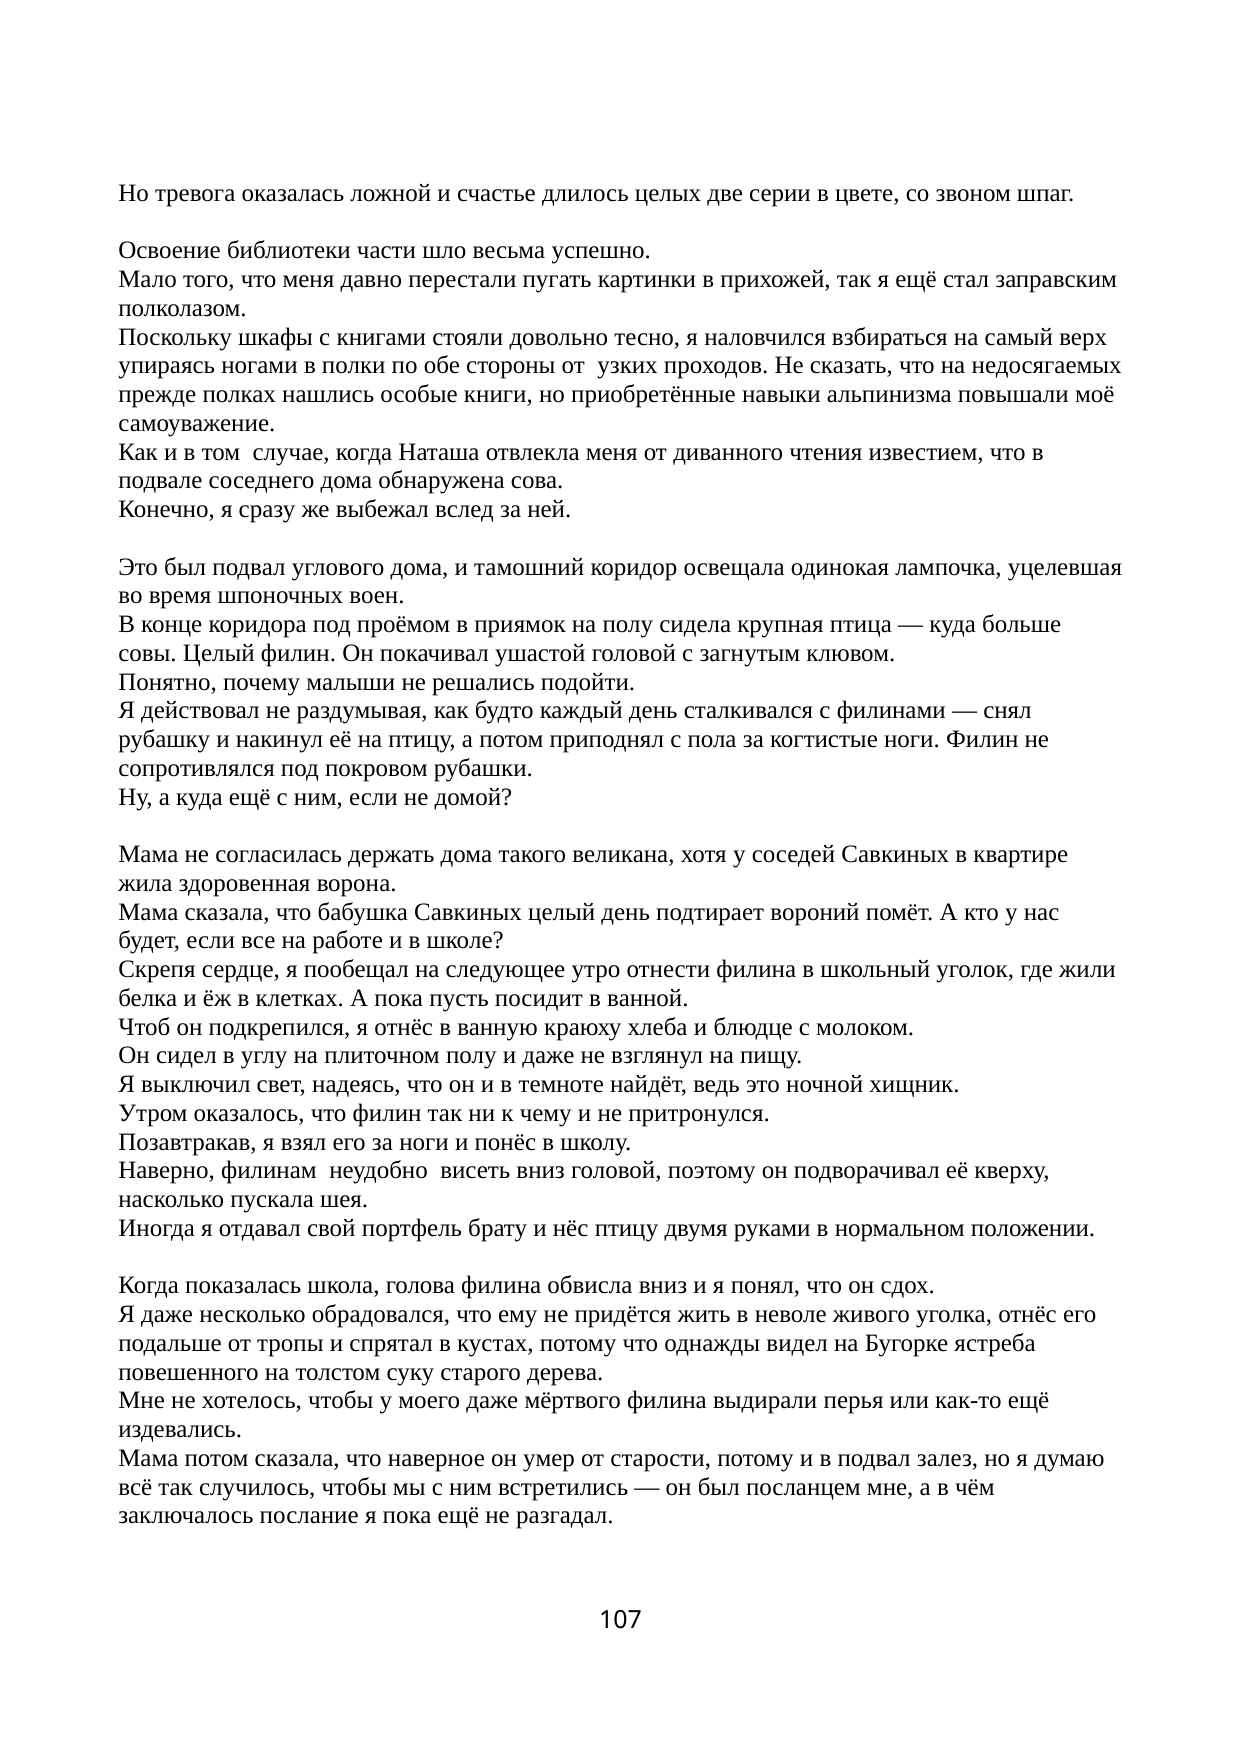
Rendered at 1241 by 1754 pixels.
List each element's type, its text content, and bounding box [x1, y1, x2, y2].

text Когда показалась школа, голова филина обвисла вниз и я понял, что он сдох. [118, 1271, 1122, 1299]
text Мне не хотелось, чтобы у моего даже мёртвого филина выдирали перья или как-то ещё издевались. [118, 1386, 1122, 1443]
text Позавтракав, я взял его за ноги и понёс в школу. [118, 1127, 1122, 1156]
text Мама не согласилась держать дома такого великана, хотя у соседей Савкиных в квартире жила здоровенная ворона. [118, 839, 1122, 897]
text Мама сказала, что бабушка Савкиных целый день подтирает вороний помёт. А кто у нас будет, если все на работе и в школе? [118, 897, 1122, 954]
text Конечно, я сразу же выбежал вслед за ней. [118, 494, 1122, 523]
text Скрепя сердце, я пообещал на следующее утро отнести филина в школьный уголок, где жили белка и ёж в клетках. А пока пусть посидит в ванной. [118, 954, 1122, 1012]
text Мама потом сказала, что наверное он умер от старости, потому и в подвал залез, но я думаю всё так случилось, чтобы мы с ним встретились — он был посланцем мне, а в чём заключалось послание я пока ещё не разгадал. [118, 1443, 1122, 1529]
text Но тревога оказалась ложной и счастье длилось целых две серии в цвете, со звоном шпаг. [118, 178, 1122, 207]
text Иногда я отдавал свой портфель брату и нёс птицу двумя руками в нормальном положении. [118, 1213, 1122, 1242]
text Чтоб он подкрепился, я отнёс в ванную краюху хлеба и блюдце с молоком. [118, 1012, 1122, 1041]
text Как и в том случае, когда Наташа отвлекла меня от диванного чтения известием, что в подвале соседнего дома обнаружена сова. [118, 437, 1122, 494]
text Ну, а куда ещё с ним, если не домой? [118, 782, 1122, 811]
text Он сидел в углу на плиточном полу и даже не взглянул на пищу. [118, 1041, 1122, 1069]
text Понятно, почему малыши не решались подойти. [118, 667, 1122, 696]
text Я даже несколько обрадовался, что ему не придётся жить в неволе живого уголка, отнёс его подальше от тропы и спрятал в кустах, потому что однажды видел на Бугорке ястреба повешенного на толстом суку старого дерева. [118, 1299, 1122, 1386]
text Освоение библиотеки части шло весьма успешно. [118, 236, 1122, 264]
text Я выключил свет, надеясь, что он и в темноте найдёт, ведь это ночной хищник. [118, 1069, 1122, 1098]
text Мало того, что меня давно перестали пугать картинки в прихожей, так я ещё стал заправским полколазом. [118, 264, 1122, 322]
text В конце коридора под проёмом в приямок на полу сидела крупная птица — куда больше совы. Целый филин. Он покачивал ушастой головой с загнутым клювом. [118, 609, 1122, 667]
text Поскольку шкафы с книгами стояли довольно тесно, я наловчился взбираться на самый верх упираясь ногами в полки по обе стороны от узких проходов. Не сказать, что на недосягаемых прежде полках нашлись особые книги, но приобретённые навыки альпинизма повышали моё самоуважение. [118, 322, 1122, 437]
text Наверно, филинам неудобно висеть вниз головой, поэтому он подворачивал её кверху, насколько пускала шея. [118, 1156, 1122, 1213]
text Это был подвал углового дома, и тамошний коридор освещала одинокая лампочка, уцелевшая во время шпоночных воен. [118, 552, 1122, 609]
text Я действовал не раздумывая, как будто каждый день сталкивался с филинами — снял рубашку и накинул её на птицу, а потом приподнял с пола за когтистые ноги. Филин не сопротивлялся под покровом рубашки. [118, 696, 1122, 782]
text Утром оказалось, что филин так ни к чему и не притронулся. [118, 1098, 1122, 1127]
